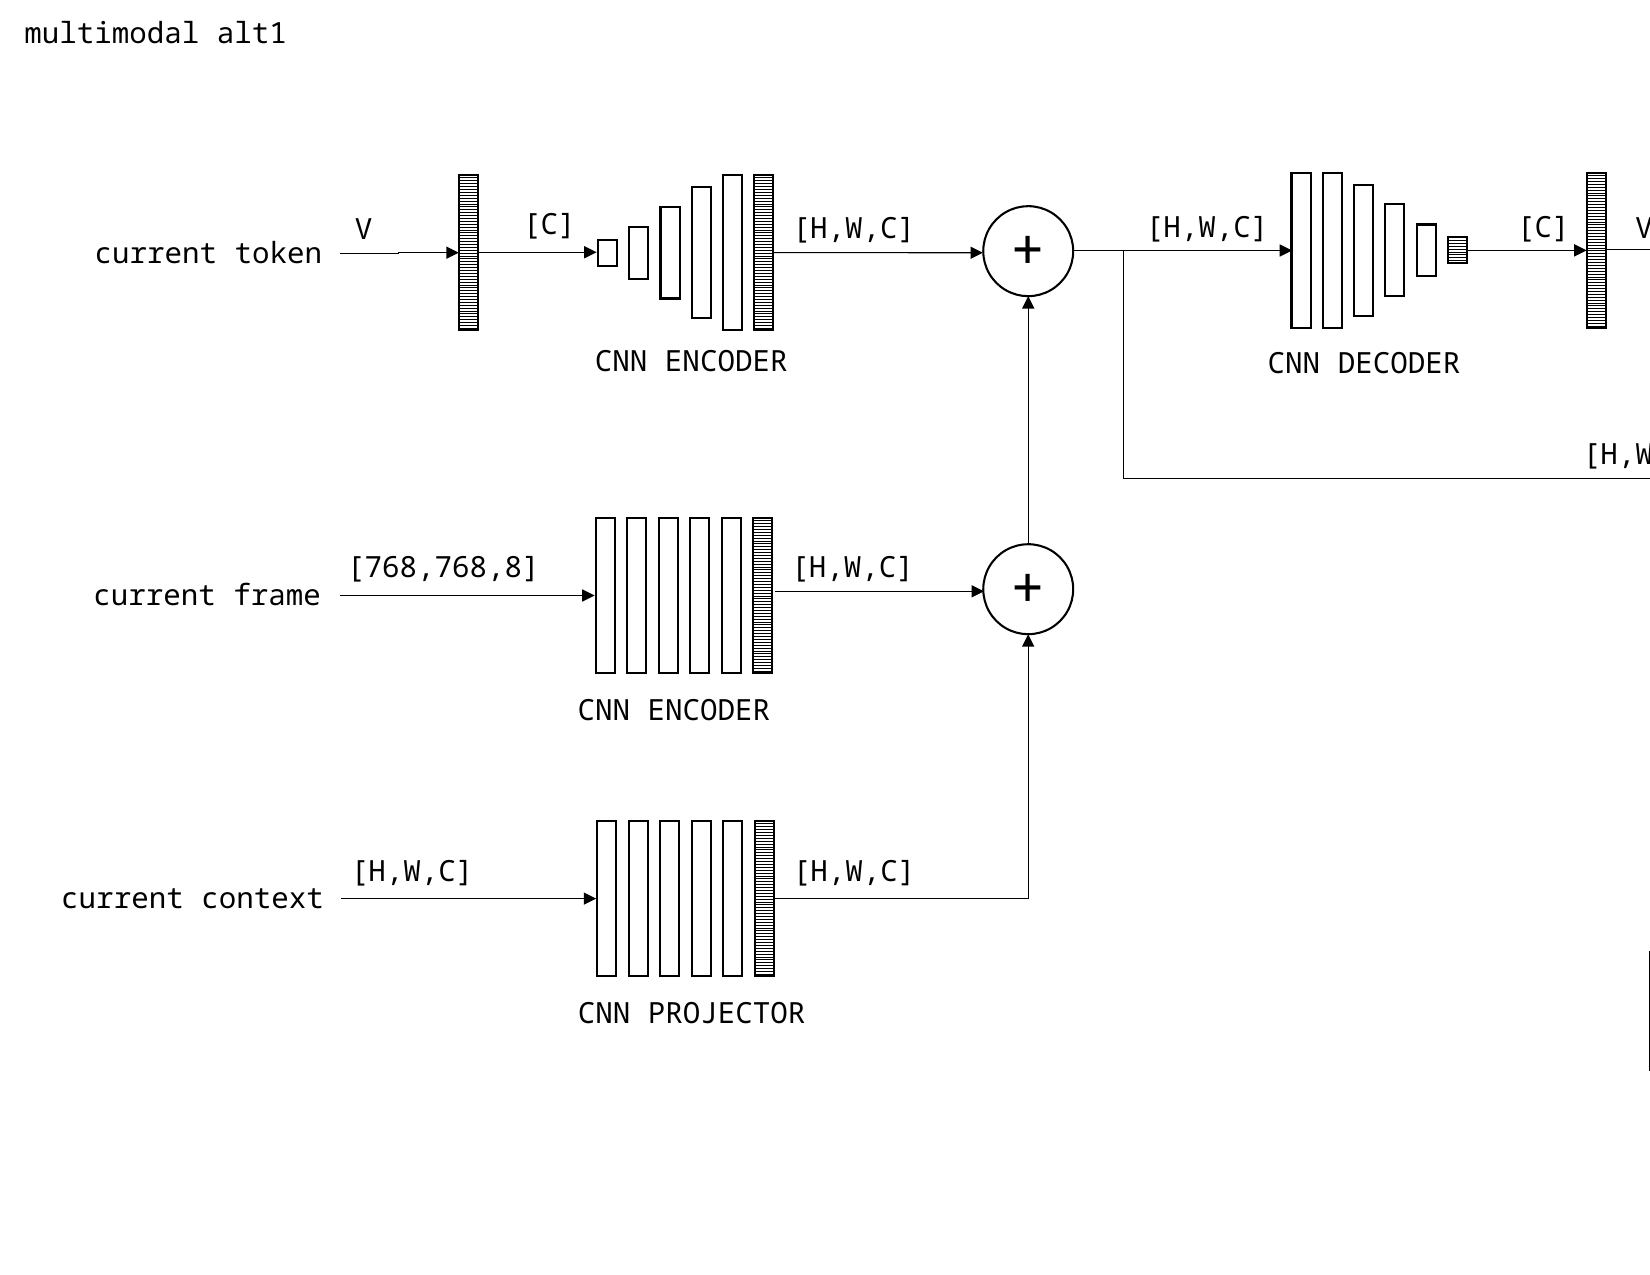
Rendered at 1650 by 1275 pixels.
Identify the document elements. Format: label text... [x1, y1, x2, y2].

text_box current context [46, 871, 339, 922]
text_box CNN ENCODER [580, 335, 803, 385]
text_box [C] [1502, 200, 1585, 251]
text_box [754, 174, 774, 331]
text_box + [983, 206, 1074, 297]
text_box [1448, 237, 1468, 264]
text_box current token [79, 226, 338, 277]
text_box CNN DECODER [1253, 336, 1476, 387]
text_box [H,W,C] [336, 844, 489, 895]
text_box [H,W,C] [1568, 428, 1650, 478]
text_box [H,W,C] [777, 201, 931, 252]
text_box multimodal alt1 [9, 7, 302, 58]
text_box [H,W,C] [1131, 200, 1284, 251]
text_box [C] [508, 197, 591, 248]
text_box current frame [78, 568, 336, 619]
text_box [1586, 172, 1606, 329]
text_box [H,W,C] [776, 541, 929, 591]
text_box + [983, 544, 1074, 635]
text_box CNN ENCODER [562, 683, 785, 734]
text_box CNN PROJECTOR [563, 986, 821, 1037]
text_box [H,W,C] [778, 844, 931, 895]
text_box V [1620, 202, 1650, 252]
text_box [754, 820, 774, 977]
text_box [753, 517, 773, 674]
text_box [458, 174, 478, 331]
text_box [768,768,8] [332, 541, 555, 592]
text_box V [340, 202, 388, 253]
